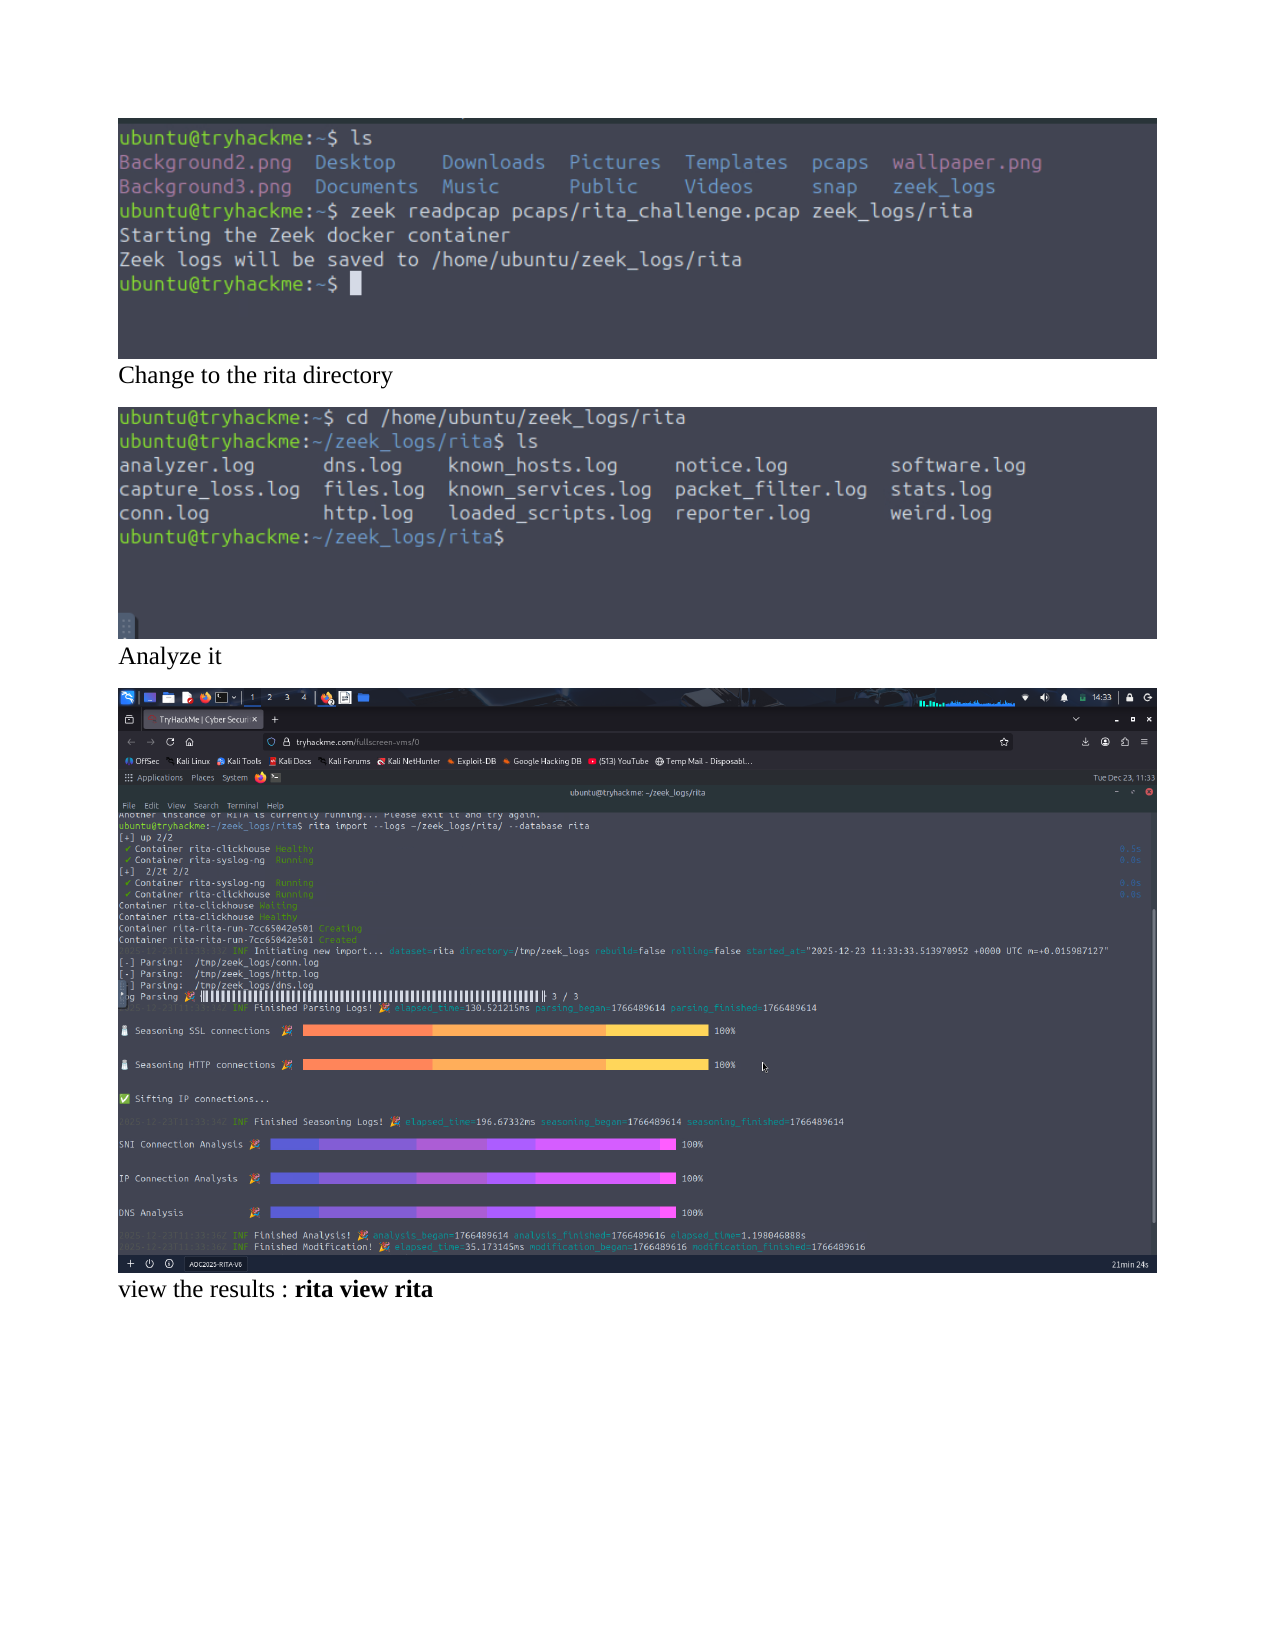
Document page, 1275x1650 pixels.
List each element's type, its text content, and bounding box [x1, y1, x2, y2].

text Change to the rita directory [118, 359, 1157, 389]
text view the results : rita view rita [118, 1273, 1157, 1303]
picture [118, 118, 1157, 359]
picture [118, 688, 1157, 1273]
text Analyze it [118, 639, 1157, 669]
picture [118, 407, 1157, 639]
